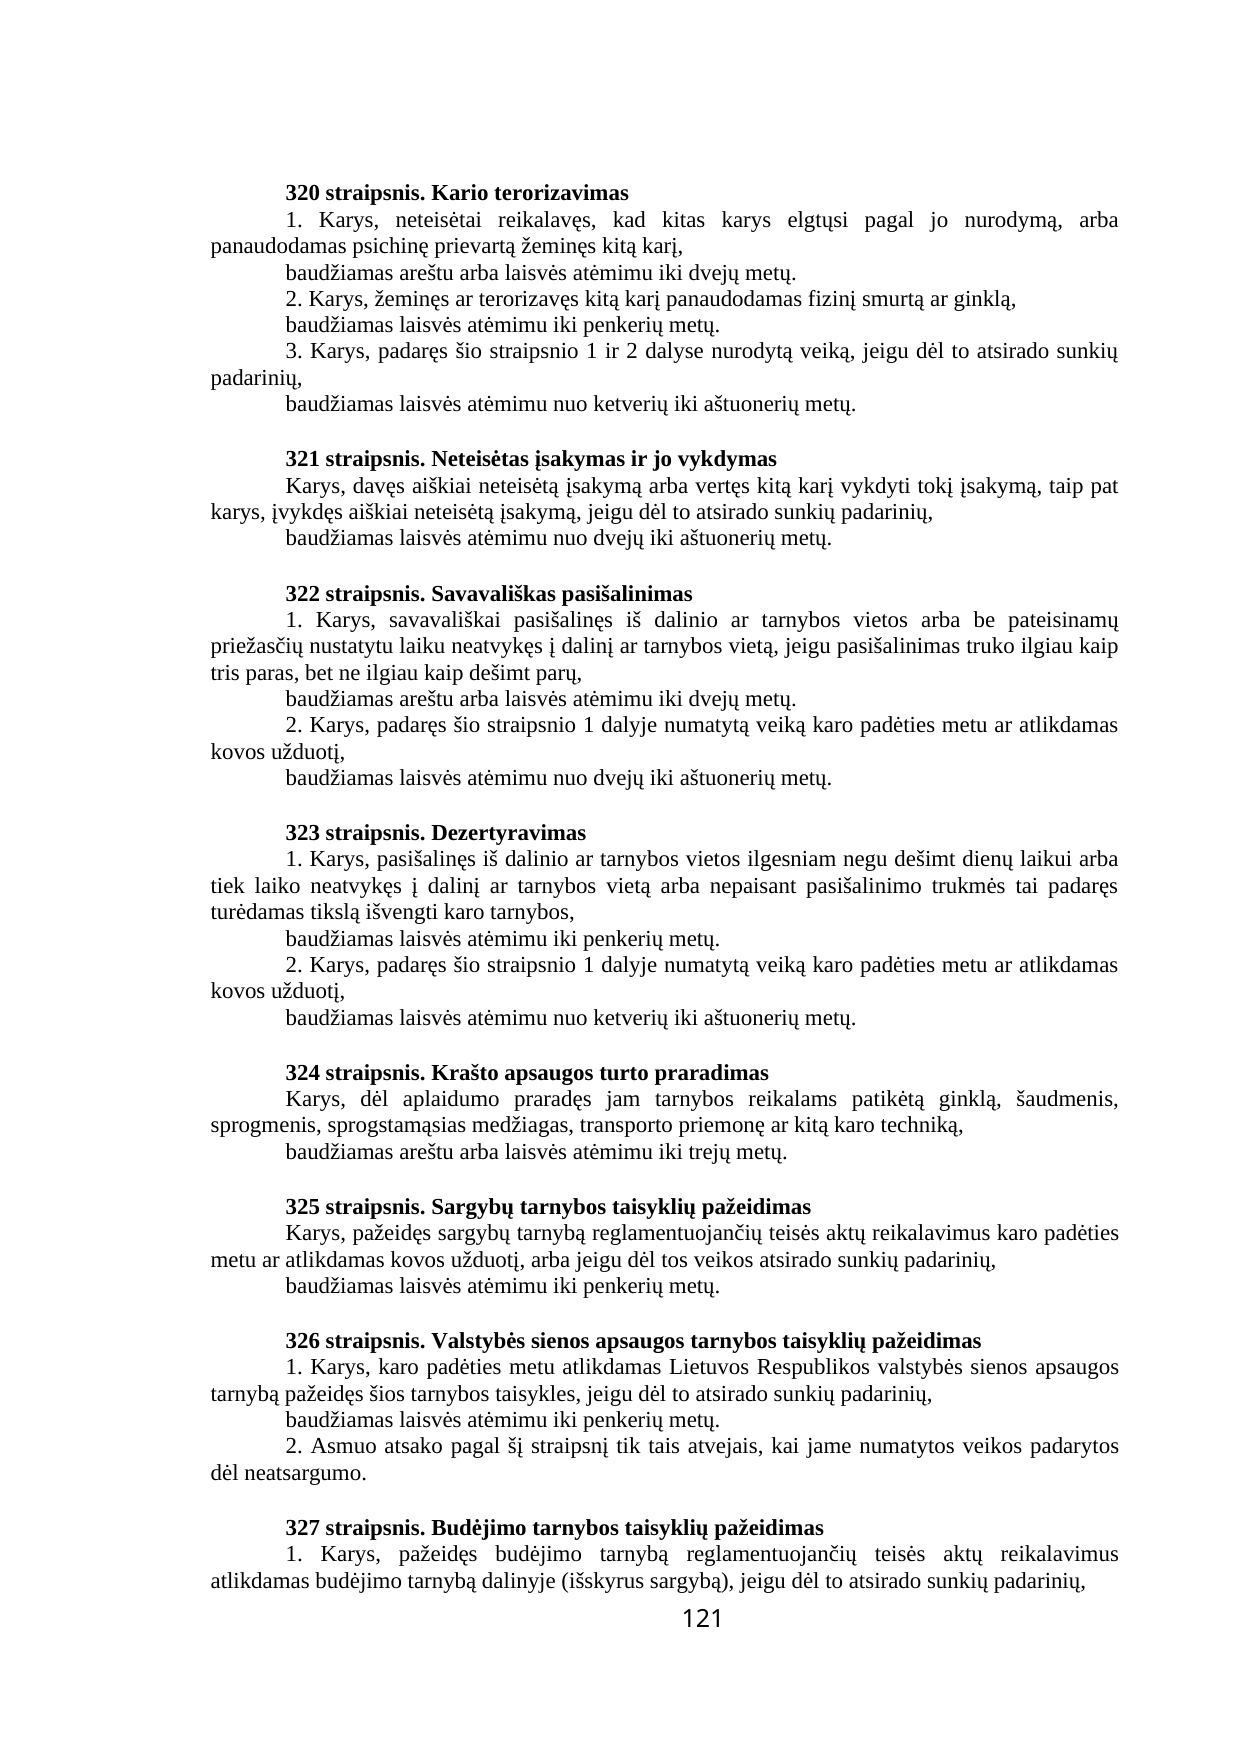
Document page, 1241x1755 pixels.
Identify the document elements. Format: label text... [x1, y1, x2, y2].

text 2. Asmuo atsako pagal šį straipsnį tik tais atvejais, kai jame numatytos veikos padarytos dėl neatsargumo. [210, 1432, 1120, 1485]
text baudžiamas laisvės atėmimu nuo dvejų iki aštuonerių metų. [210, 764, 1120, 790]
text 2. Karys, padaręs šio straipsnio 1 dalyje numatytą veiką karo padėties metu ar atlikdamas kovos užduotį, [210, 711, 1120, 764]
text 2. Karys, padaręs šio straipsnio 1 dalyje numatytą veiką karo padėties metu ar atlikdamas kovos užduotį, [210, 951, 1120, 1004]
text 325 straipsnis. Sargybų tarnybos taisyklių pažeidimas [210, 1193, 1120, 1219]
text 322 straipsnis. Savavališkas pasišalinimas [210, 579, 1120, 606]
text baudžiamas laisvės atėmimu nuo ketverių iki aštuonerių metų. [210, 1004, 1120, 1030]
text baudžiamas laisvės atėmimu nuo dvejų iki aštuonerių metų. [210, 524, 1120, 551]
text Karys, pažeidęs sargybų tarnybą reglamentuojančių teisės aktų reikalavimus karo padėties metu ar atlikdamas kovos užduotį, arba jeigu dėl tos veikos atsirado sunkių padarinių, [210, 1219, 1120, 1272]
text 1. Karys, pasišalinęs iš dalinio ar tarnybos vietos ilgesniam negu dešimt dienų laikui arba tiek laiko neatvykęs į dalinį ar tarnybos vietą arba nepaisant pasišalinimo trukmės tai padaręs turėdamas tikslą išvengti karo tarnybos, [210, 846, 1120, 924]
text 1. Karys, savavališkai pasišalinęs iš dalinio ar tarnybos vietos arba be pateisinamų priežasčių nustatytu laiku neatvykęs į dalinį ar tarnybos vietą, jeigu pasišalinimas truko ilgiau kaip tris paras, bet ne ilgiau kaip dešimt parų, [210, 606, 1120, 685]
text baudžiamas areštu arba laisvės atėmimu iki dvejų metų. [210, 685, 1120, 711]
text 3. Karys, padaręs šio straipsnio 1 ir 2 dalyse nurodytą veiką, jeigu dėl to atsirado sunkių padarinių, [210, 338, 1120, 390]
text baudžiamas laisvės atėmimu nuo ketverių iki aštuonerių metų. [210, 390, 1120, 417]
text 321 straipsnis. Neteisėtas įsakymas ir jo vykdymas [210, 445, 1120, 472]
text baudžiamas laisvės atėmimu iki penkerių metų. [210, 1406, 1120, 1432]
text 326 straipsnis. Valstybės sienos apsaugos tarnybos taisyklių pažeidimas [210, 1327, 1120, 1353]
text baudžiamas areštu arba laisvės atėmimu iki dvejų metų. [210, 258, 1120, 285]
text 324 straipsnis. Krašto apsaugos turto praradimas [210, 1059, 1120, 1085]
text Karys, davęs aiškiai neteisėtą įsakymą arba vertęs kitą karį vykdyti tokį įsakymą, taip pat karys, įvykdęs aiškiai neteisėtą įsakymą, jeigu dėl to atsirado sunkių padarinių, [210, 472, 1120, 524]
text 1. Karys, pažeidęs budėjimo tarnybą reglamentuojančių teisės aktų reikalavimus atlikdamas budėjimo tarnybą dalinyje (išskyrus sargybą), jeigu dėl to atsirado sunkių padarinių, [210, 1540, 1120, 1593]
text Karys, dėl aplaidumo praradęs jam tarnybos reikalams patikėtą ginklą, šaudmenis, sprogmenis, sprogstamąsias medžiagas, transporto priemonę ar kitą karo techniką, [210, 1085, 1120, 1138]
text 1. Karys, neteisėtai reikalavęs, kad kitas karys elgtųsi pagal jo nurodymą, arba panaudodamas psichinę prievartą žeminęs kitą karį, [210, 206, 1120, 258]
text baudžiamas laisvės atėmimu iki penkerių metų. [210, 311, 1120, 338]
text baudžiamas areštu arba laisvės atėmimu iki trejų metų. [210, 1138, 1120, 1164]
text 327 straipsnis. Budėjimo tarnybos taisyklių pažeidimas [210, 1514, 1120, 1540]
text 323 straipsnis. Dezertyravimas [210, 819, 1120, 846]
text 1. Karys, karo padėties metu atlikdamas Lietuvos Respublikos valstybės sienos apsaugos tarnybą pažeidęs šios tarnybos taisykles, jeigu dėl to atsirado sunkių padarinių, [210, 1353, 1120, 1406]
text baudžiamas laisvės atėmimu iki penkerių metų. [210, 924, 1120, 951]
text 320 straipsnis. Kario terorizavimas [210, 179, 1120, 206]
text 2. Karys, žeminęs ar terorizavęs kitą karį panaudodamas fizinį smurtą ar ginklą, [210, 285, 1120, 311]
text baudžiamas laisvės atėmimu iki penkerių metų. [210, 1272, 1120, 1298]
